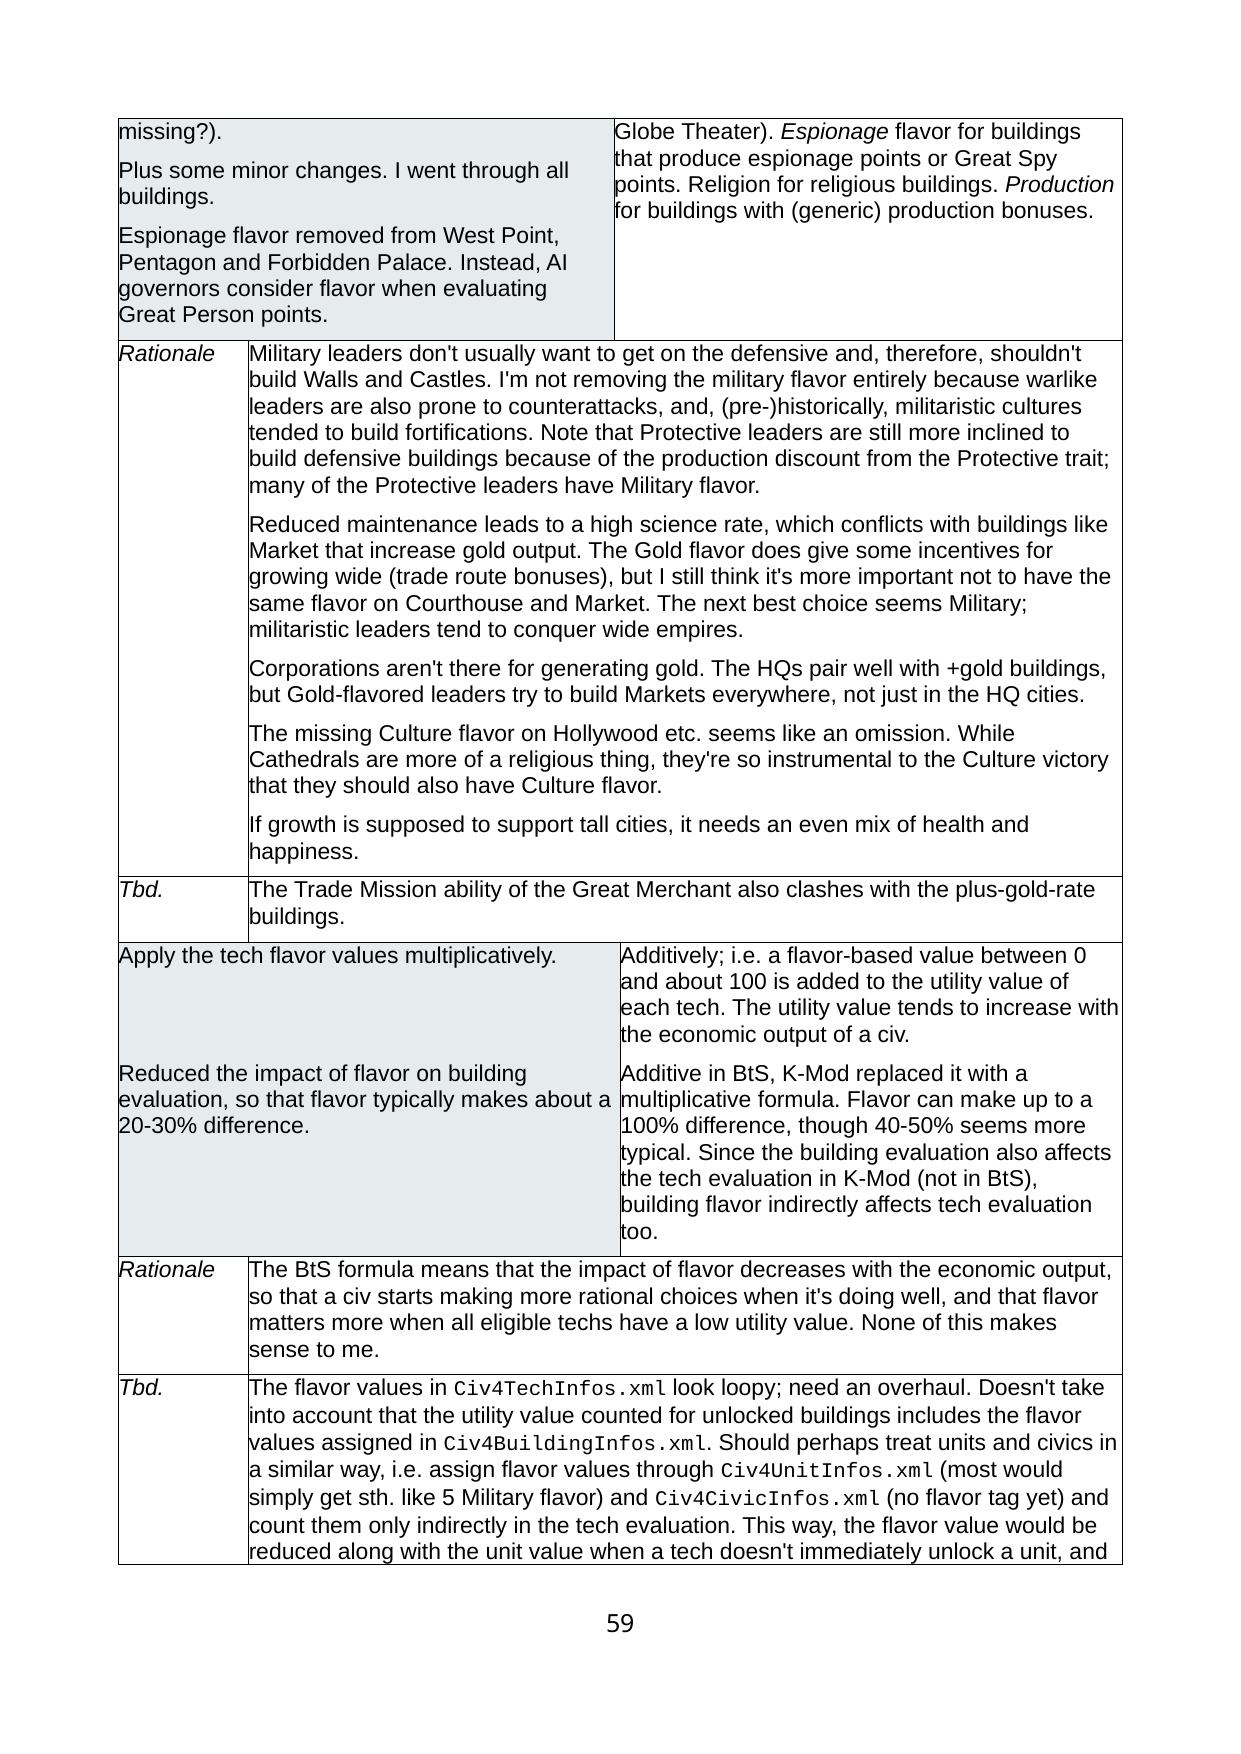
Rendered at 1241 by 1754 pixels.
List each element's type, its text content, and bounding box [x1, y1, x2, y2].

table_cell Rationale [119, 1257, 248, 1374]
table_cell Military leaders don't usually want to get on the defensive and, therefore, shouldn't build Walls and Castles. I'm not removing the military flavor entirely because warlike leaders are also prone to counterattacks, and, (pre-)historically, militaristic cultures tended to build fortifications. Note that Protective leaders are still more inclined to build defensive buildings because of the production discount from the Protective trait; many of the Protective leaders have Military flavor. Reduced maintenance leads to a high science rate, which conflicts with buildings like Market that increase gold output. The Gold flavor does give some incentives for growing wide (trade route bonuses), but I still think it's more important not to have the same flavor on Courthouse and Market. The next best choice seems Military; militaristic leaders tend to conquer wide empires. Corporations aren't there for generating gold. The HQs pair well with +gold buildings, but Gold-flavored leaders try to build Markets everywhere, not just in the HQ cities. The missing Culture flavor on Hollywood etc. seems like an omission. While Cathedrals are more of a religious thing, they're so instrumental to the Culture victory that they should also have Culture flavor. If growth is supposed to support tall cities, it needs an even mix of health and happiness. [249, 341, 1122, 876]
table_cell The Trade Mission ability of the Great Merchant also clashes with the plus-gold-rate buildings. [249, 877, 1122, 942]
table_cell missing?). Plus some minor changes. I went through all buildings. Espionage flavor removed from West Point, Pentagon and Forbidden Palace. Instead, AI governors consider flavor when evaluating Great Person points. [119, 119, 614, 340]
table_cell Apply the tech flavor values multiplicatively. Reduced the impact of flavor on building evaluation, so that flavor typically makes about a 20-30% difference. [119, 943, 620, 1256]
table_cell The flavor values in Civ4TechInfos.xml look loopy; need an overhaul. Doesn't take into account that the utility value counted for unlocked buildings includes the flavor values assigned in Civ4BuildingInfos.xml. Should perhaps treat units and civics in a similar way, i.e. assign flavor values through Civ4UnitInfos.xml (most would simply get sth. like 5 Military flavor) and Civ4CivicInfos.xml (no flavor tag yet) and count them only indirectly in the tech evaluation. This way, the flavor value would be reduced along with the unit value when a tech doesn't immediately unlock a unit, and [249, 1375, 1122, 1564]
table_cell Tbd. [119, 877, 248, 942]
table_cell The BtS formula means that the impact of flavor decreases with the economic output, so that a civ starts making more rational choices when it's doing well, and that flavor matters more when all eligible techs have a low utility value. None of this makes sense to me. [249, 1257, 1122, 1374]
table_cell Additively; i.e. a flavor-based value between 0 and about 100 is added to the utility value of each tech. The utility value tends to increase with the economic output of a civ. Additive in BtS, K-Mod replaced it with a multiplicative formula. Flavor can make up to a 100% difference, though 40-50% seems more typical. Since the building evaluation also affects the tech evaluation in K-Mod (not in BtS), building flavor indirectly affects tech evaluation too. [621, 943, 1122, 1256]
table_cell Globe Theater). Espionage flavor for buildings that produce espionage points or Great Spy points. Religion for religious buildings. Production for buildings with (generic) production bonuses. [615, 119, 1122, 340]
table_cell Tbd. [119, 1375, 248, 1564]
table_cell Rationale [119, 341, 248, 876]
